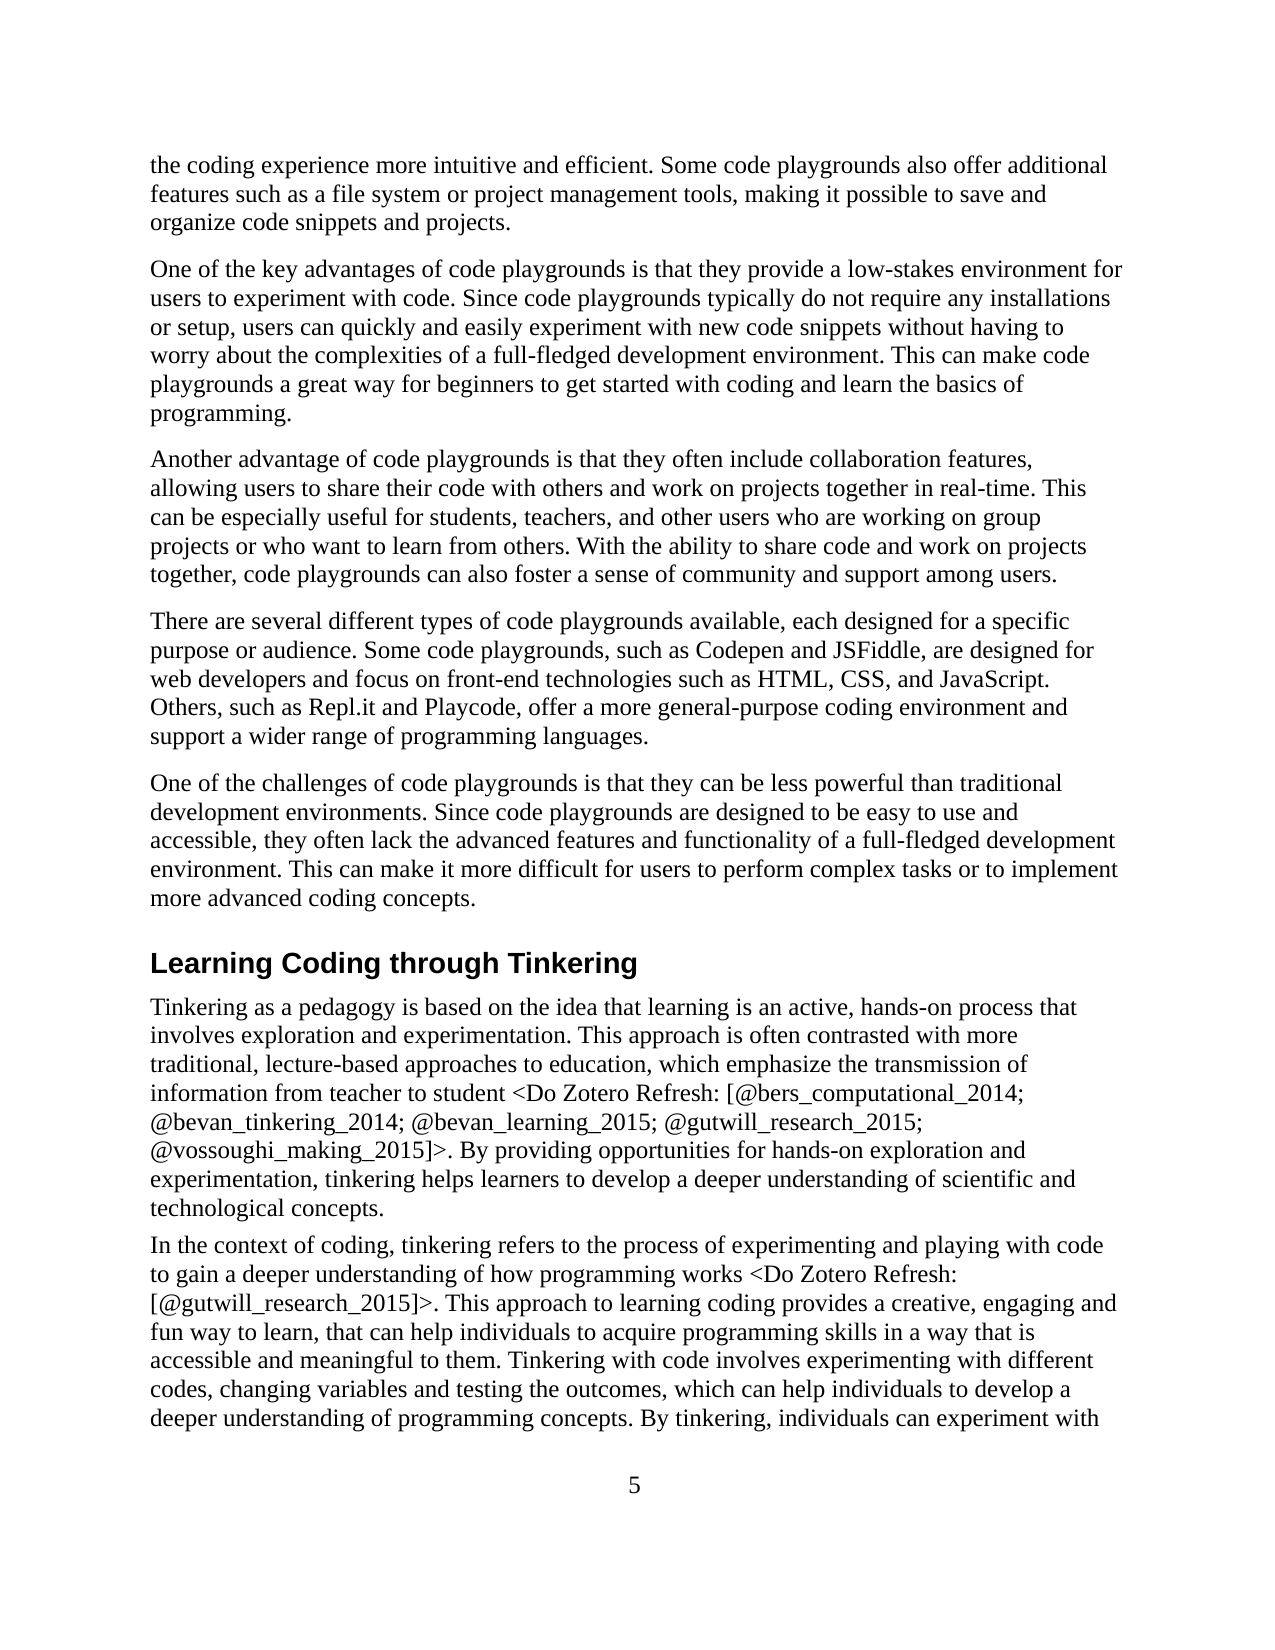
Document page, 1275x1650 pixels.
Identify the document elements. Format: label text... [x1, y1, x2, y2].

subtitle Learning Coding through Tinkering [150, 946, 1125, 979]
text In the context of coding, tinkering refers to the process of experimenting and playing with code to gain a deeper understanding of how programming works <Do Zotero Refresh: [@gutwill_research_2015]>. This approach to learning coding provides a creative, engaging and fun way to learn, that can help individuals to acquire programming skills in a way that is accessible and meaningful to them. Tinkering with code involves experimenting with different codes, changing variables and testing the outcomes, which can help individuals to develop a deeper understanding of programming concepts. By tinkering, individuals can experiment with [150, 1231, 1125, 1432]
text Tinkering as a pedagogy is based on the idea that learning is an active, hands-on process that involves exploration and experimentation. This approach is often contrasted with more traditional, lecture-based approaches to education, which emphasize the transmission of information from teacher to student <Do Zotero Refresh: [@bers_computational_2014; @bevan_tinkering_2014; @bevan_learning_2015; @gutwill_research_2015; @vossoughi_making_2015]>. By providing opportunities for hands-on exploration and experimentation, tinkering helps learners to develop a deeper understanding of scientific and technological concepts. [150, 992, 1125, 1222]
text Another advantage of code playgrounds is that they often include collaboration features, allowing users to share their code with others and work on projects together in real-time. This can be especially useful for students, teachers, and other users who are working on group projects or who want to learn from others. With the ability to share code and work on projects together, code playgrounds can also foster a sense of community and support among users. [150, 444, 1125, 588]
text the coding experience more intuitive and efficient. Some code playgrounds also offer additional features such as a file system or project management tools, making it possible to save and organize code snippets and projects. [150, 150, 1125, 236]
text One of the challenges of code playgrounds is that they can be less powerful than traditional development environments. Since code playgrounds are designed to be easy to use and accessible, they often lack the advanced features and functionality of a full-fledged development environment. This can make it more difficult for users to perform complex tasks or to implement more advanced coding concepts. [150, 768, 1125, 912]
text One of the key advantages of code playgrounds is that they provide a low-stakes environment for users to experiment with code. Since code playgrounds typically do not require any installations or setup, users can quickly and easily experiment with new code snippets without having to worry about the complexities of a full-fledged development environment. This can make code playgrounds a great way for beginners to get started with coding and learn the basics of programming. [150, 254, 1125, 427]
text There are several different types of code playgrounds available, each designed for a specific purpose or audience. Some code playgrounds, such as Codepen and JSFiddle, are designed for web developers and focus on front-end technologies such as HTML, CSS, and JavaScript. Others, such as Repl.it and Playcode, offer a more general-purpose coding environment and support a wider range of programming languages. [150, 606, 1125, 750]
